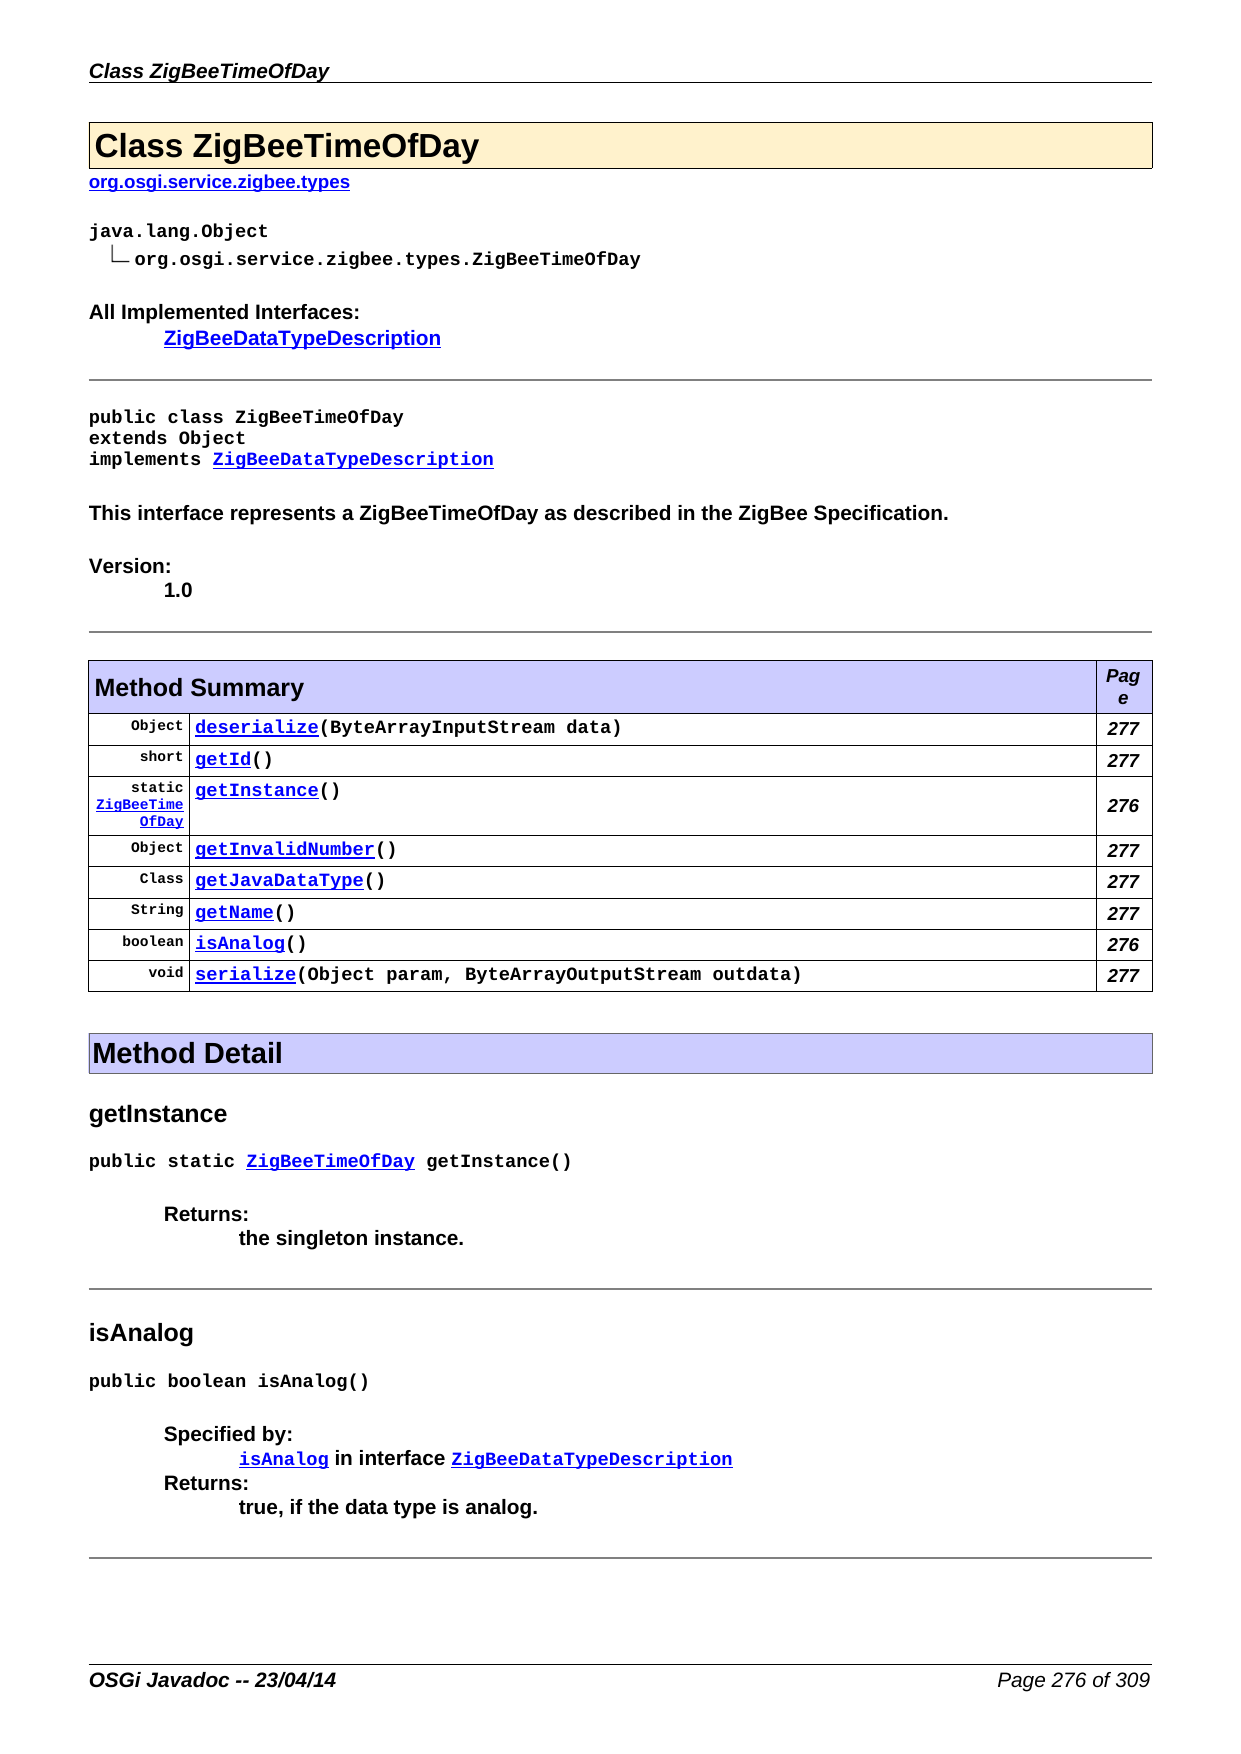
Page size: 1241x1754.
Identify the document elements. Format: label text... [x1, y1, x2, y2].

table_cell 277 [1097, 836, 1152, 866]
table_cell 276 [1097, 930, 1152, 960]
subtitle All Implemented Interfaces: [88, 300, 1152, 324]
table_cell 277 [1097, 867, 1152, 898]
text Version: [88, 554, 1152, 578]
subtitle getInstance [88, 1099, 1152, 1128]
text This interface represents a ZigBeeTimeOfDay as described in the ZigBee Specification. [88, 501, 1152, 524]
text ZigBeeDataTypeDescription [163, 326, 1152, 350]
table_cell void [89, 961, 189, 991]
subtitle isAnalog [88, 1318, 1152, 1347]
text true, if the data type is analog. [238, 1495, 1152, 1519]
table_cell short [89, 746, 189, 776]
text Returns: [163, 1471, 1152, 1495]
table_cell String [89, 899, 189, 929]
table_cell getId() [190, 746, 1096, 776]
table_cell boolean [89, 930, 189, 960]
text public class ZigBeeTimeOfDay [88, 408, 1152, 429]
table_cell Object [89, 714, 189, 744]
table_cell getInvalidNumber() [190, 836, 1096, 866]
text 1.0 [163, 578, 1152, 602]
text public static ZigBeeTimeOfDay getInstance() [88, 1152, 1152, 1173]
text the singleton instance. [238, 1226, 1152, 1250]
text public boolean isAnalog() [88, 1371, 1152, 1393]
table_cell getInstance() [190, 777, 1096, 835]
table_cell static ZigBeeTimeOfDay [89, 777, 189, 835]
table_cell getName() [190, 899, 1096, 929]
table_cell getJavaDataType() [190, 867, 1096, 898]
text java.lang.Object [88, 222, 1152, 243]
table_cell serialize(Object param, ByteArrayOutputStream outdata) [190, 961, 1096, 991]
table_cell Object [89, 836, 189, 866]
text extends Object [88, 429, 1152, 450]
text org.osgi.service.zigbee.types.ZigBeeTimeOfDay [88, 243, 1152, 271]
text Specified by: [163, 1422, 1152, 1446]
text implements ZigBeeDataTypeDescription [88, 450, 1152, 471]
table_cell 277 [1097, 746, 1152, 776]
text org.osgi.service.zigbee.types [88, 171, 1152, 193]
picture [111, 243, 135, 266]
table_cell isAnalog() [190, 930, 1096, 960]
table_cell 277 [1097, 899, 1152, 929]
table_cell 277 [1097, 961, 1152, 991]
subtitle Method Detail [90, 1034, 1152, 1073]
subtitle Class ZigBeeTimeOfDay [90, 123, 1152, 168]
text isAnalog in interface ZigBeeDataTypeDescription [238, 1446, 1152, 1471]
table_cell 277 [1097, 714, 1152, 744]
table_cell deserialize(ByteArrayInputStream data) [190, 714, 1096, 744]
table_cell 276 [1097, 777, 1152, 835]
text Returns: [163, 1202, 1152, 1226]
table_header Page [1097, 661, 1152, 713]
table_header Method Summary [89, 661, 1096, 713]
table_cell Class [89, 867, 189, 898]
